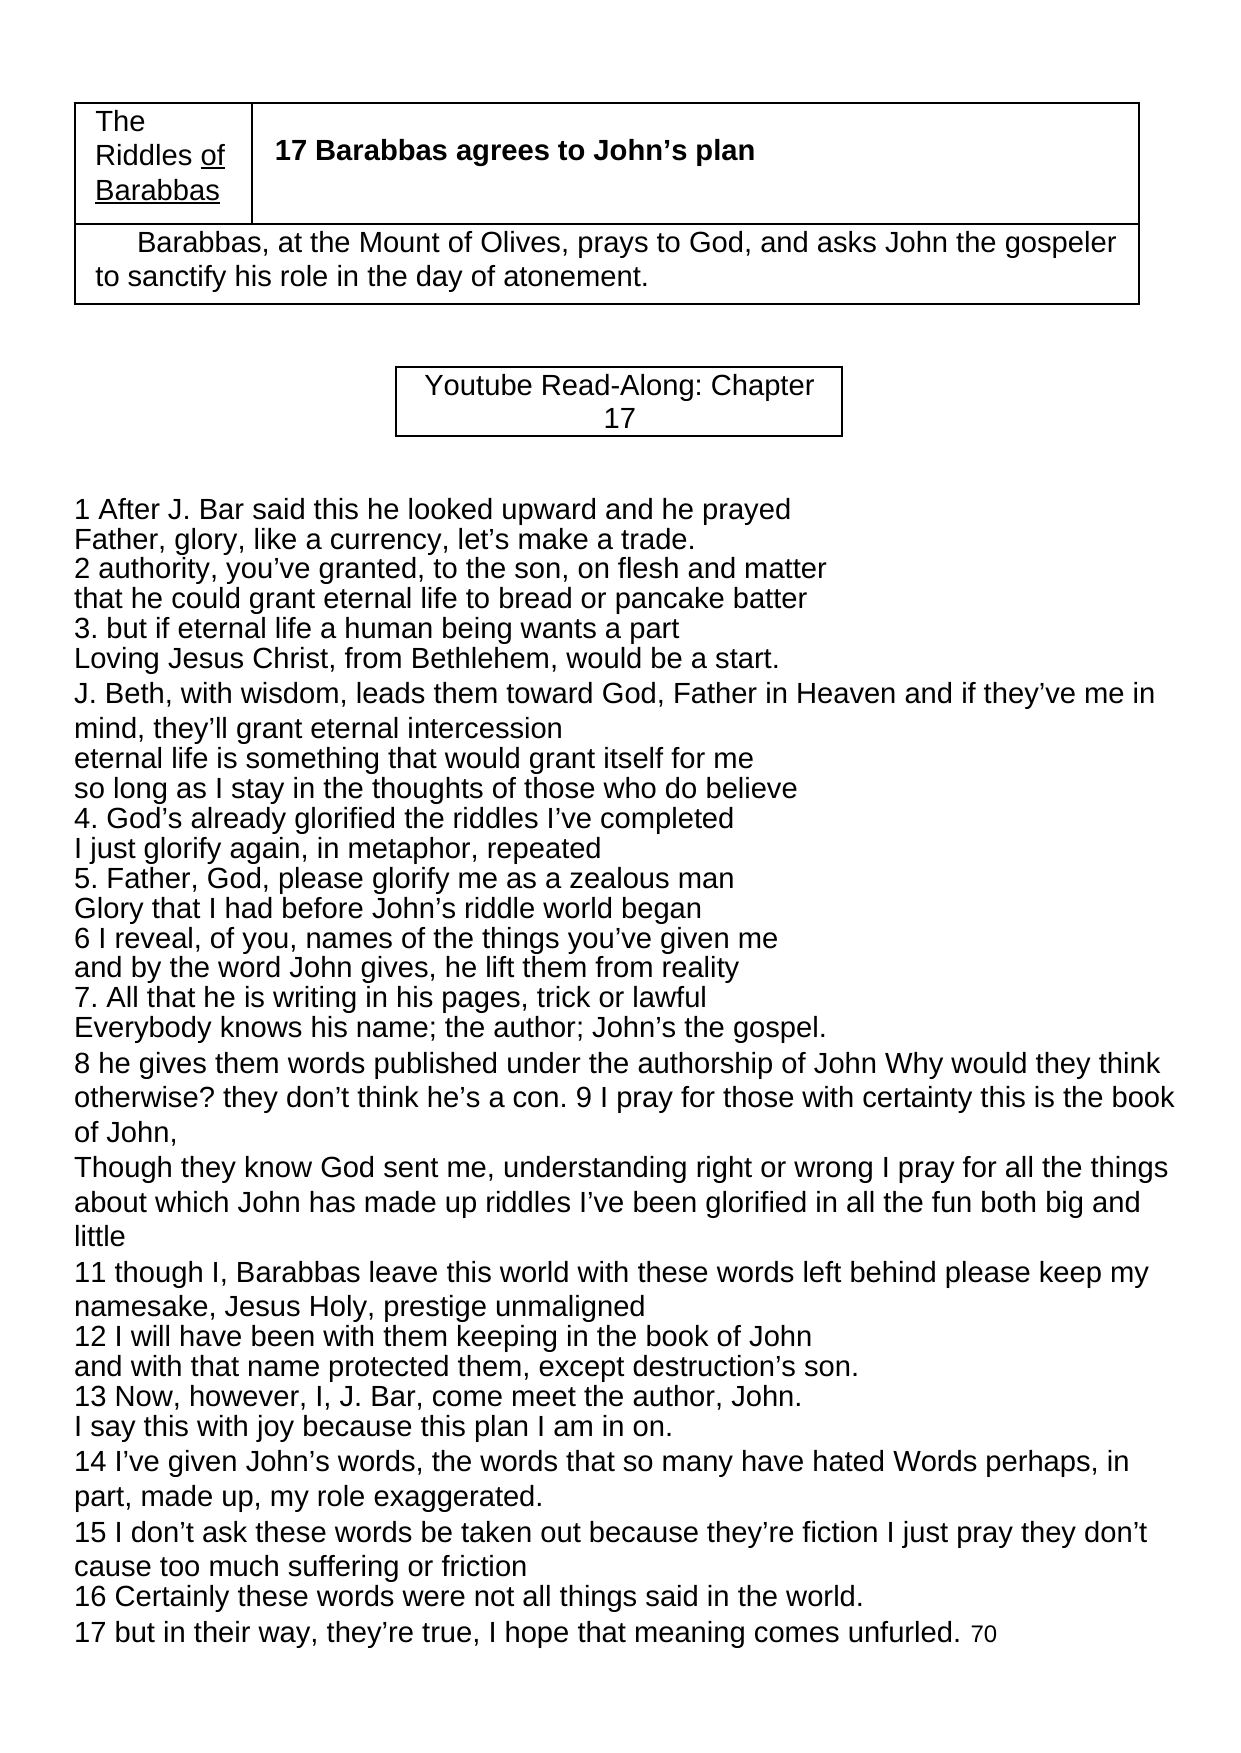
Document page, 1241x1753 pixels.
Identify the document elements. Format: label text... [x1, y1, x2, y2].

text 14 I’ve given John’s words, the words that so many have hated Words perhaps, in part, made up, my role exaggerated. [74, 1444, 1178, 1512]
table_header 17 Barabbas agrees to John’s plan [253, 104, 1138, 223]
text Father, glory, like a currency, let’s make a trade. [74, 527, 1178, 554]
text 12 I will have been with them keeping in the book of John [74, 1325, 1178, 1352]
text and by the word John gives, he lift them from reality [74, 956, 1178, 983]
text 3. but if eternal life a human being wants a part [74, 617, 1178, 644]
text that he could grant eternal life to bread or pancake batter [74, 587, 1178, 614]
text 15 I don’t ask these words be taken out because they’re fiction I just pray they don’t cause too much suffering or friction [74, 1514, 1178, 1583]
text so long as I stay in the thoughts of those who do believe [74, 777, 1178, 804]
text I say this with joy because this plan I am in on. [74, 1414, 1178, 1442]
text J. Beth, with wisdom, leads them toward God, Father in Heaven and if they’ve me in mind, they’ll grant eternal intercession [74, 677, 1178, 744]
text 1 After J. Bar said this he looked upward and he prayed [74, 497, 1178, 525]
text Though they know God sent me, understanding right or wrong I pray for all the things about which John has made up riddles I’ve been glorified in all the fun both big and little [74, 1150, 1178, 1253]
table_header Youtube Read-Along: Chapter 17 [397, 368, 841, 435]
text 16 Certainly these words were not all things said in the world. [74, 1585, 1178, 1612]
text 8 he gives them words published under the authorship of John Why would they think otherwise? they don’t think he’s a con. 9 I pray for those with certainty this is the book of John, [74, 1046, 1178, 1148]
text 4. God’s already glorified the riddles I’ve completed [74, 806, 1178, 834]
table_cell Barabbas, at the Mount of Olives, prays to God, and asks John the gospeler to sanctify his role in the day of atonement. [76, 225, 1138, 303]
text 6 I reveal, of you, names of the things you’ve given me [74, 926, 1178, 953]
text 7. All that he is writing in his pages, trick or lawful [74, 986, 1178, 1013]
text 11 though I, Barabbas leave this world with these words left behind please keep my namesake, Jesus Holy, prestige unmaligned [74, 1255, 1178, 1323]
text Everybody knows his name; the author; John’s the gospel. [74, 1016, 1178, 1043]
text Glory that I had before John’s riddle world began [74, 896, 1178, 924]
table_header The Riddles of Barabbas [76, 104, 251, 223]
text I just glorify again, in metaphor, repeated [74, 836, 1178, 864]
text 17 but in their way, they’re true, I hope that meaning comes unfurled. 70 [74, 1614, 1178, 1648]
text 2 authority, you’ve granted, to the son, on flesh and matter [74, 557, 1178, 584]
text Loving Jesus Christ, from Bethlehem, would be a start. [74, 647, 1178, 674]
text 13 Now, however, I, J. Bar, come meet the author, John. [74, 1385, 1178, 1412]
text and with that name protected them, except destruction’s son. [74, 1355, 1178, 1382]
text 5. Father, God, please glorify me as a zealous man [74, 866, 1178, 894]
text eternal life is something that would grant itself for me [74, 747, 1178, 774]
